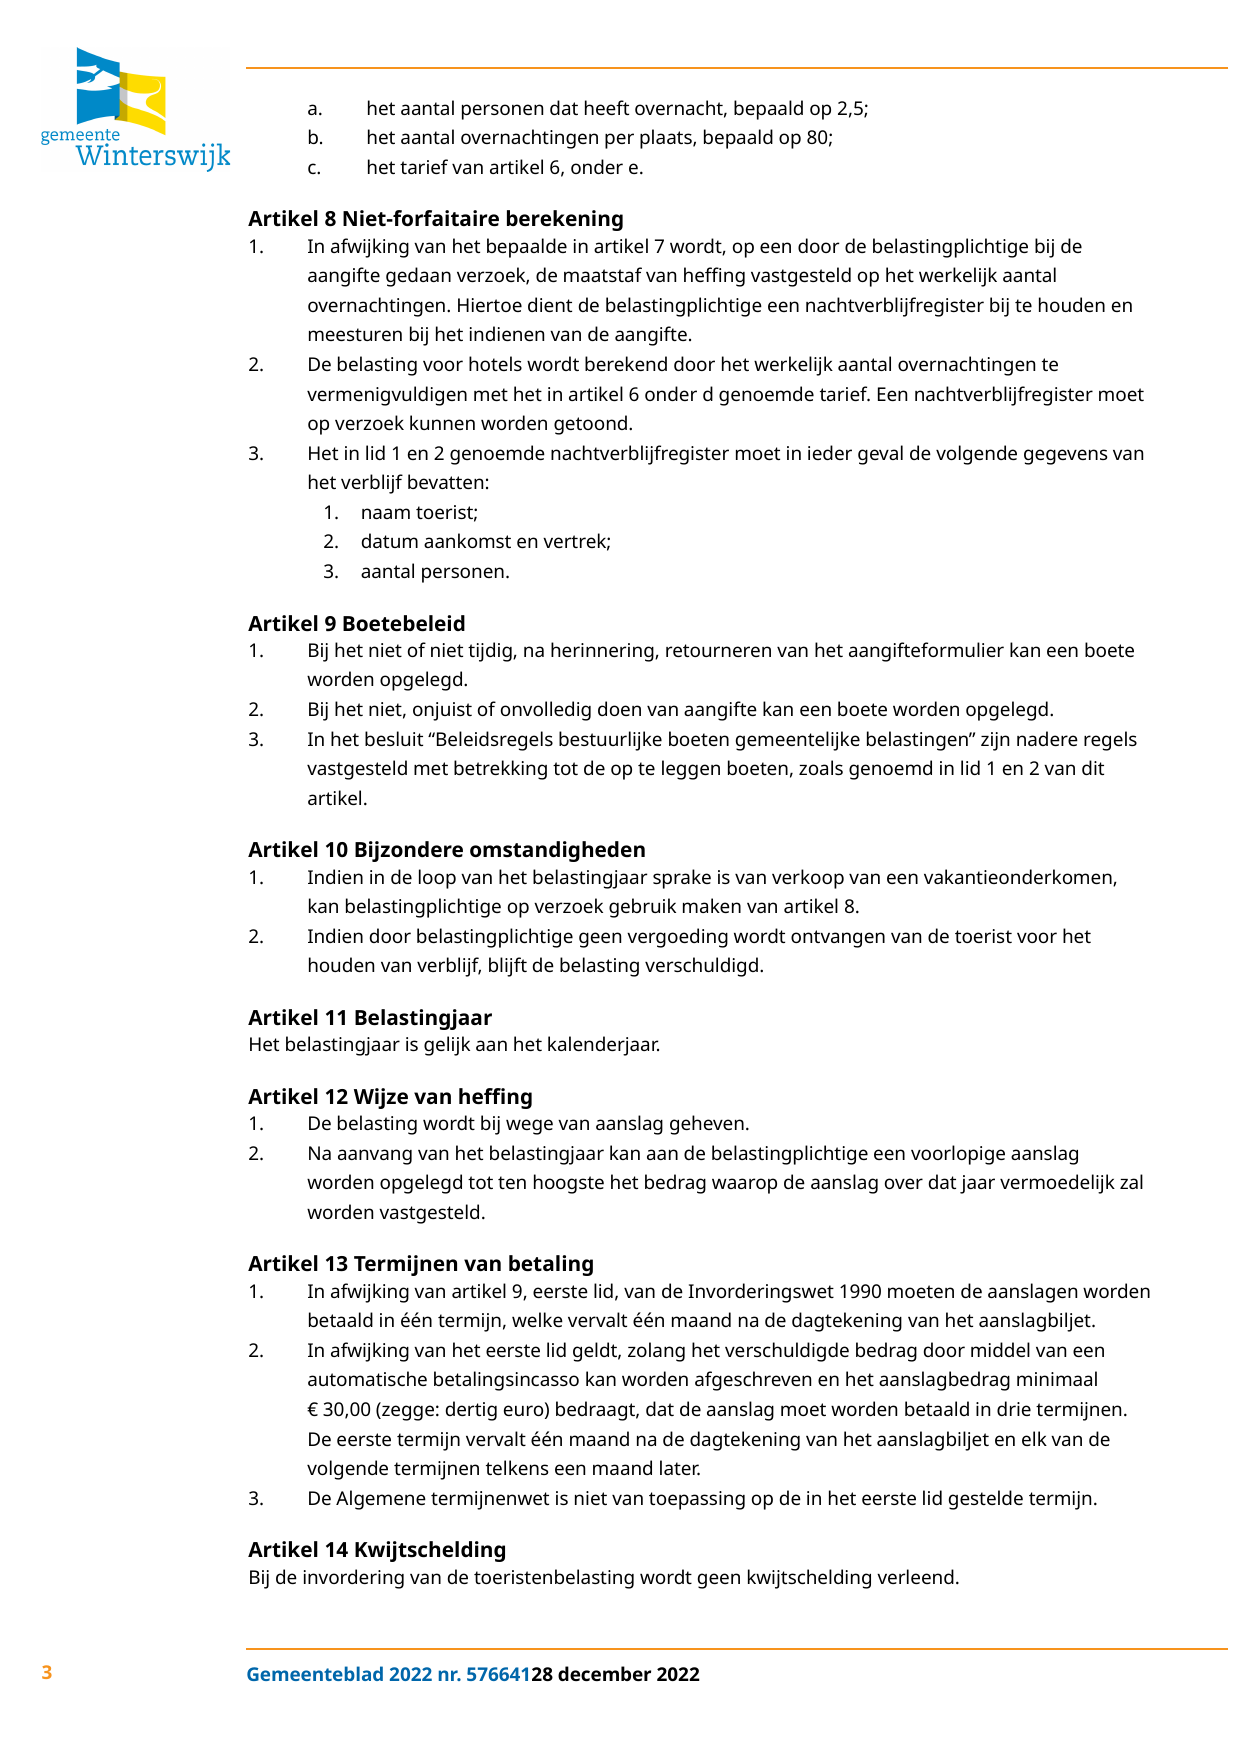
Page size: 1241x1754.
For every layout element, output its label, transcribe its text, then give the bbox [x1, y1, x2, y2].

list In het besluit “Beleidsregels bestuurlijke boeten gemeentelijke belastingen” zijn nadere regels vastgesteld met betrekking tot de op te leggen boeten, zoals genoemd in lid 1 en 2 van dit artikel. [248, 726, 1152, 811]
list De belasting wordt bij wege van aanslag geheven. [248, 1110, 1152, 1136]
text Het belastingjaar is gelijk aan het kalenderjaar. [248, 1031, 1152, 1057]
list In afwijking van het eerste lid geldt, zolang het verschuldigde bedrag door middel van een automatische betalingsincasso kan worden afgeschreven en het aanslagbedrag minimaal [248, 1337, 1152, 1392]
list het aantal overnachtingen per plaats, bepaald op 80; [307, 124, 1152, 150]
list In afwijking van artikel 9, eerste lid, van de Invorderingswet 1990 moeten de aanslagen worden betaald in één termijn, welke vervalt één maand na de dagtekening van het aanslagbiljet. [248, 1278, 1152, 1333]
text Bij de invordering van de toeristenbelasting wordt geen kwijtschelding verleend. [248, 1564, 1152, 1589]
list aantal personen. [323, 558, 1152, 584]
list Na aanvang van het belastingjaar kan aan de belastingplichtige een voorlopige aanslag worden opgelegd tot ten hoogste het bedrag waarop de aanslag over dat jaar vermoedelijk zal worden vastgesteld. [248, 1140, 1152, 1225]
text Artikel 10 Bijzondere omstandigheden [248, 835, 1152, 864]
picture [41, 47, 231, 172]
list naam toerist; [323, 499, 1152, 525]
list De belasting voor hotels wordt berekend door het werkelijk aantal overnachtingen te vermenigvuldigen met het in artikel 6 onder d genoemde tarief. Een nachtverblijfregister moet op verzoek kunnen worden getoond. [248, 351, 1152, 436]
picture [225, 153, 231, 162]
list het aantal personen dat heeft overnacht, bepaald op 2,5; [307, 95, 1152, 121]
list Het in lid 1 en 2 genoemde nachtverblijfregister moet in ieder geval de volgende gegevens van het verblijf bevatten: [248, 440, 1152, 495]
list Bij het niet, onjuist of onvolledig doen van aangifte kan een boete worden opgelegd. [248, 696, 1152, 722]
text Artikel 13 Termijnen van betaling [248, 1249, 1152, 1278]
list € 30,00 (zegge: dertig euro) bedraagt, dat de aanslag moet worden betaald in drie termijnen. De eerste termijn vervalt één maand na de dagtekening van het aanslagbiljet en elk van de volgende termijnen telkens een maand later. [248, 1396, 1152, 1481]
text Artikel 11 Belastingjaar [248, 1003, 1152, 1031]
text Artikel 9 Boetebeleid [248, 609, 1152, 637]
list Indien in de loop van het belastingjaar sprake is van verkoop van een vakantieonderkomen, kan belastingplichtige op verzoek gebruik maken van artikel 8. [248, 864, 1152, 919]
text Artikel 8 Niet-forfaitaire berekening [248, 204, 1152, 233]
text Artikel 12 Wijze van heffing [248, 1082, 1152, 1110]
list het tarief van artikel 6, onder e. [307, 154, 1152, 180]
list Indien door belastingplichtige geen vergoeding wordt ontvangen van de toerist voor het houden van verblijf, blijft de belasting verschuldigd. [248, 923, 1152, 978]
text Artikel 14 Kwijtschelding [248, 1535, 1152, 1564]
list datum aankomst en vertrek; [323, 529, 1152, 554]
list Bij het niet of niet tijdig, na herinnering, retourneren van het aangifteformulier kan een boete worden opgelegd. [248, 637, 1152, 692]
list In afwijking van het bepaalde in artikel 7 wordt, op een door de belastingplichtige bij de aangifte gedaan verzoek, de maatstaf van heffing vastgesteld op het werkelijk aantal overnachtingen. Hiertoe dient de belastingplichtige een nachtverblijfregister bij te houden en meesturen bij het indienen van de aangifte. [248, 233, 1152, 347]
list De Algemene termijnenwet is niet van toepassing op de in het eerste lid gestelde termijn. [248, 1485, 1152, 1511]
